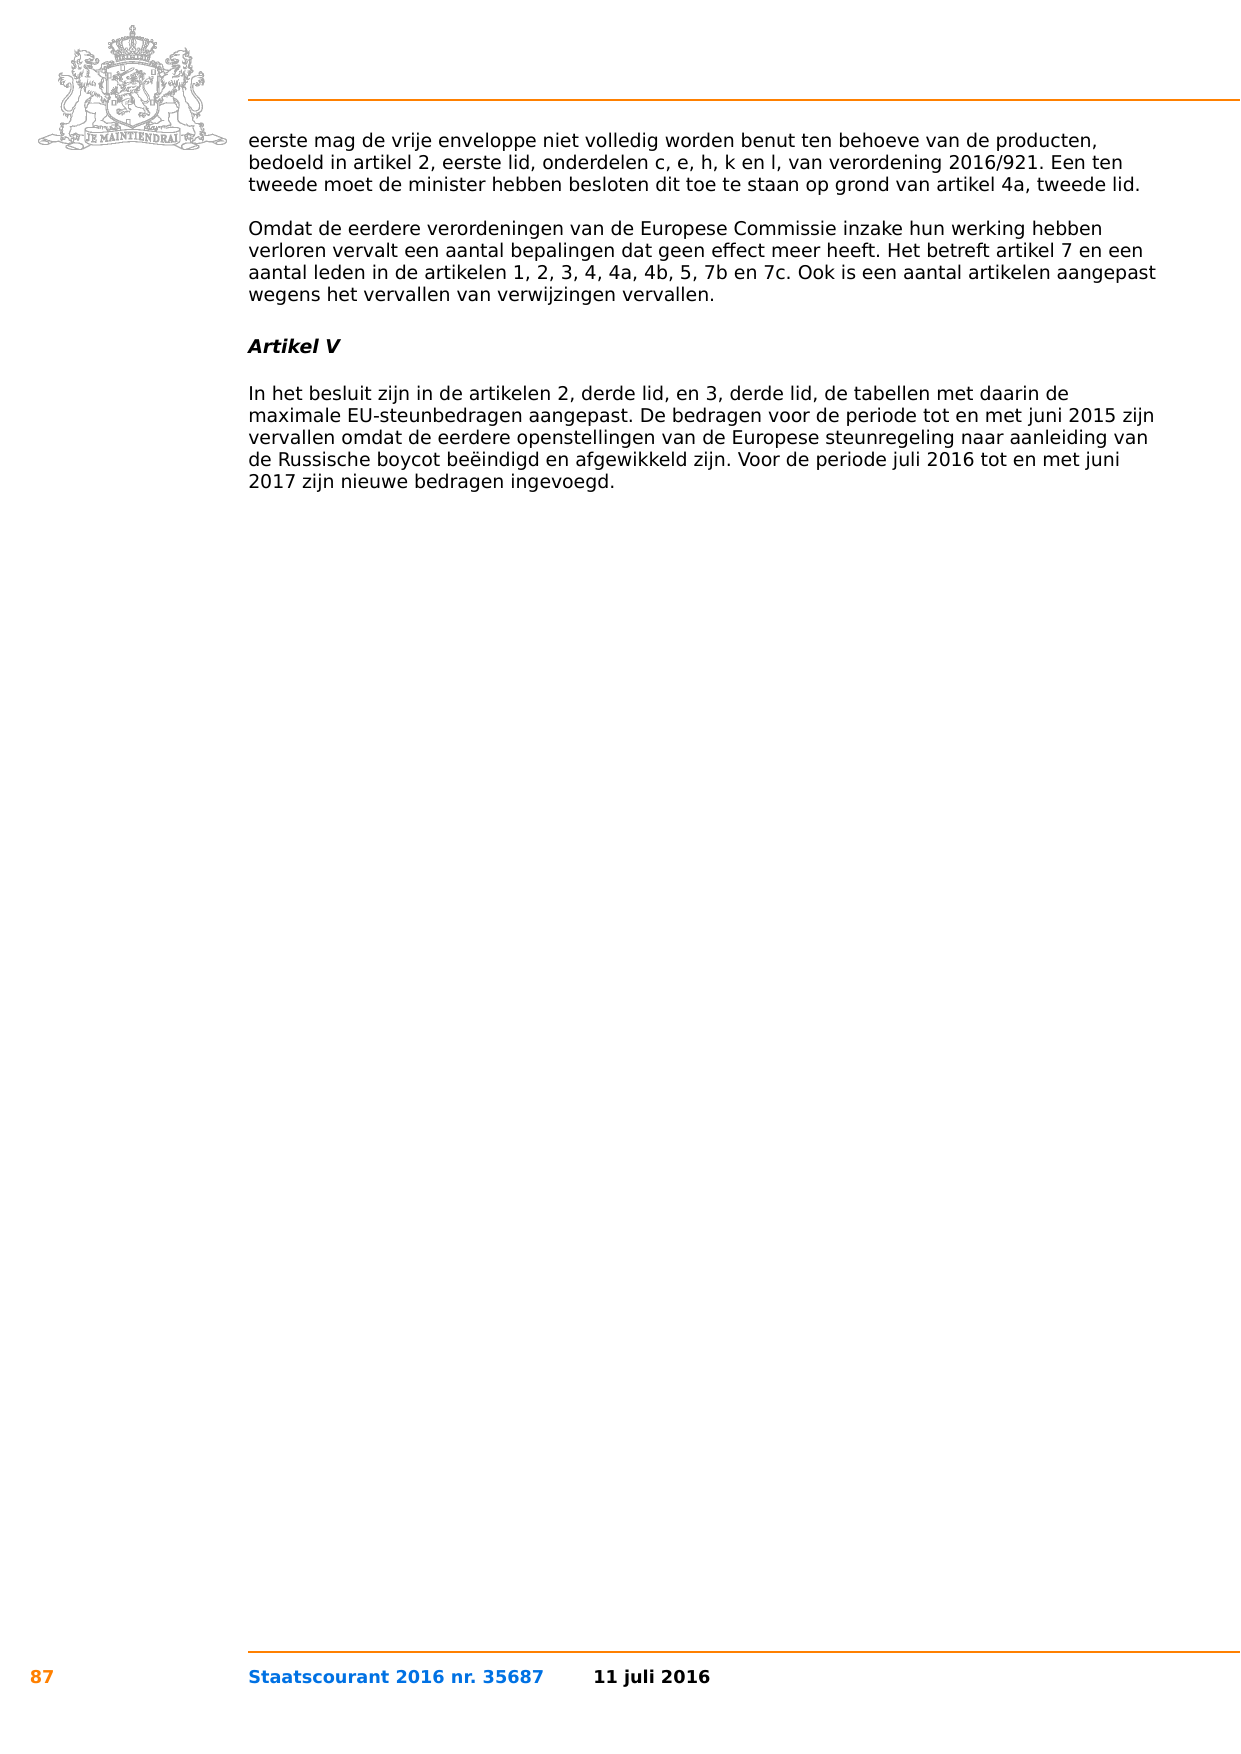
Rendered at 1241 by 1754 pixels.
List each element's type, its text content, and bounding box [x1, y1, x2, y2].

picture [38, 25, 227, 150]
text Omdat de eerdere verordeningen van de Europese Commissie inzake hun werking hebben verloren vervalt een aantal bepalingen dat geen effect meer heeft. Het betreft artikel 7 en een aantal leden in de artikelen 1, 2, 3, 4, 4a, 4b, 5, 7b en 7c. Ook is een aantal artikelen aangepast wegens het vervallen van verwijzingen vervallen. [248, 218, 1163, 306]
subtitle Artikel V [248, 336, 1163, 358]
text In het besluit zijn in de artikelen 2, derde lid, en 3, derde lid, de tabellen met daarin de maximale EU-steunbedragen aangepast. De bedragen voor de periode tot en met juni 2015 zijn vervallen omdat de eerdere openstellingen van de Europese steunregeling naar aanleiding van de Russische boycot beëindigd en afgewikkeld zijn. Voor de periode juli 2016 tot en met juni 2017 zijn nieuwe bedragen ingevoegd. [248, 383, 1163, 492]
text eerste mag de vrije enveloppe niet volledig worden benut ten behoeve van de producten, bedoeld in artikel 2, eerste lid, onderdelen c, e, h, k en l, van verordening 2016/921. Een ten tweede moet de minister hebben besloten dit toe te staan op grond van artikel 4a, tweede lid. [248, 130, 1163, 196]
